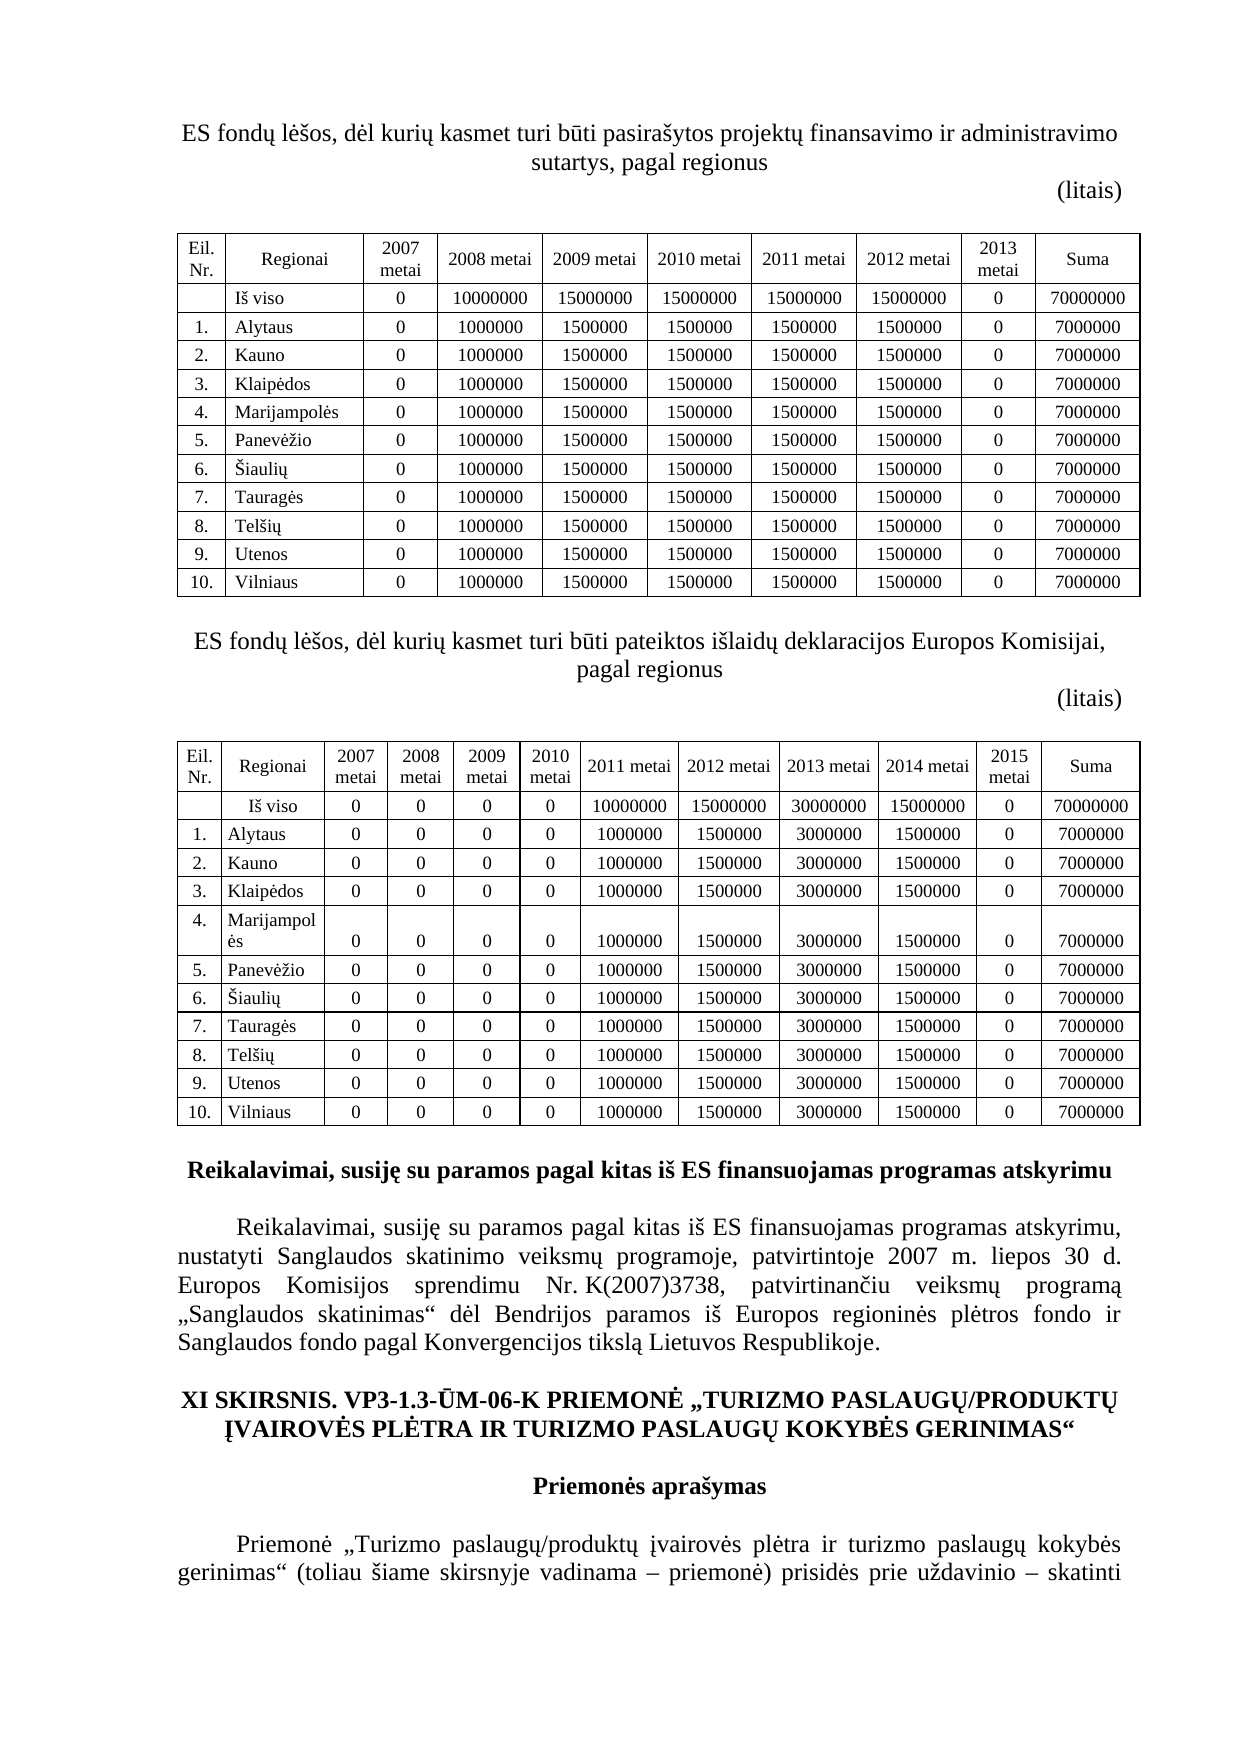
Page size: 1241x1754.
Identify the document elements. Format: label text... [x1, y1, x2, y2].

table_cell Vilniaus [222, 1098, 324, 1125]
table_cell 0 [388, 984, 453, 1011]
table_cell 0 [521, 877, 580, 904]
table_header 2008 metai [388, 742, 453, 791]
table_cell 1500000 [857, 455, 961, 482]
table_cell Panevėžio [226, 426, 363, 454]
table_header Regionai [222, 742, 324, 791]
table_cell Telšių [226, 512, 363, 539]
table_cell 1000000 [438, 426, 542, 454]
table_cell 10. [178, 1098, 221, 1125]
table_cell 0 [454, 906, 519, 954]
table_cell 0 [364, 398, 437, 425]
table_cell 1000000 [581, 849, 678, 876]
table_cell 1000000 [581, 906, 678, 954]
table_cell 4. [178, 906, 221, 954]
text ES fondų lėšos, dėl kurių kasmet turi būti pasirašytos projektų finansavimo ir administravimo sutartys, pagal regionus [177, 118, 1122, 176]
table_cell 0 [977, 1041, 1041, 1068]
table_cell 0 [521, 1041, 580, 1068]
table_cell 15000000 [752, 284, 856, 312]
table_cell Tauragės [222, 1013, 324, 1040]
table_header 2012 metai [679, 742, 779, 791]
table_cell 1500000 [752, 483, 856, 511]
table_cell 7. [178, 483, 225, 511]
table_cell 1500000 [752, 370, 856, 397]
table_cell 1000000 [581, 984, 678, 1011]
table_cell Klaipėdos [222, 877, 324, 904]
table_cell 1500000 [543, 341, 647, 368]
table_cell 1500000 [879, 1098, 976, 1125]
table_cell 0 [325, 1041, 387, 1068]
table_cell 0 [325, 849, 387, 876]
table_cell 0 [388, 792, 453, 819]
table_cell 15000000 [543, 284, 647, 312]
table_cell 1500000 [879, 1069, 976, 1097]
table_header Suma [1036, 234, 1139, 283]
table_cell 1500000 [679, 1098, 779, 1125]
table_cell 0 [962, 341, 1035, 368]
table_cell 1500000 [543, 512, 647, 539]
table_cell 0 [388, 1069, 453, 1097]
table_cell 1500000 [543, 540, 647, 567]
table_cell 1500000 [879, 1041, 976, 1068]
table_cell 1500000 [879, 906, 976, 954]
table_cell 0 [521, 956, 580, 983]
table_cell 0 [388, 1013, 453, 1040]
table_cell 0 [977, 820, 1041, 848]
table_cell 1500000 [543, 455, 647, 482]
table_cell 1500000 [857, 398, 961, 425]
table_cell 10. [178, 569, 225, 596]
table_cell 1500000 [879, 849, 976, 876]
table_cell 7000000 [1036, 512, 1139, 539]
table_cell 0 [962, 398, 1035, 425]
table_cell 3. [178, 877, 221, 904]
table_cell 1500000 [752, 512, 856, 539]
table_cell Iš viso [226, 284, 363, 312]
table_cell 0 [454, 1069, 519, 1097]
table_cell 1500000 [857, 341, 961, 368]
table_cell 1. [178, 313, 225, 340]
table_cell 1000000 [438, 398, 542, 425]
table_header 2013 metai [780, 742, 878, 791]
table_cell 7000000 [1036, 370, 1139, 397]
table_cell 1500000 [879, 956, 976, 983]
table_cell 7000000 [1036, 455, 1139, 482]
table_cell 0 [364, 426, 437, 454]
table_cell 1500000 [679, 849, 779, 876]
table_cell 0 [977, 906, 1041, 954]
table_cell 0 [521, 906, 580, 954]
table_cell 0 [388, 906, 453, 954]
table_cell 0 [454, 792, 519, 819]
table_cell 0 [388, 849, 453, 876]
table_cell 1500000 [879, 984, 976, 1011]
table_cell 1500000 [879, 1013, 976, 1040]
table_cell 1000000 [581, 1098, 678, 1125]
table_cell 0 [364, 455, 437, 482]
table_cell 0 [977, 792, 1041, 819]
table_cell 1500000 [752, 426, 856, 454]
table_cell 5. [178, 426, 225, 454]
table_header Eil. Nr. [178, 234, 225, 283]
table_cell 0 [388, 1098, 453, 1125]
table_cell 0 [454, 1041, 519, 1068]
table_cell Utenos [226, 540, 363, 567]
table_cell 30000000 [780, 792, 878, 819]
table_cell 1500000 [752, 540, 856, 567]
table_cell 1500000 [679, 820, 779, 848]
table_cell 0 [454, 1013, 519, 1040]
table_cell 9. [178, 540, 225, 567]
table_cell 10000000 [581, 792, 678, 819]
table_header 2013 metai [962, 234, 1035, 283]
table_cell 3000000 [780, 956, 878, 983]
table_cell 1500000 [543, 426, 647, 454]
table_cell 1500000 [679, 956, 779, 983]
table_cell 1500000 [752, 313, 856, 340]
table_cell 0 [454, 956, 519, 983]
table_cell 0 [962, 370, 1035, 397]
table_cell 6. [178, 455, 225, 482]
table_header 2008 metai [438, 234, 542, 283]
table_cell 1000000 [438, 370, 542, 397]
table_cell 0 [962, 540, 1035, 567]
table_cell 0 [977, 1069, 1041, 1097]
table_cell 0 [325, 877, 387, 904]
table_cell 1500000 [543, 313, 647, 340]
table_cell 7000000 [1036, 483, 1139, 511]
table_cell 1500000 [879, 877, 976, 904]
table_cell 3000000 [780, 1041, 878, 1068]
table_cell 1500000 [543, 370, 647, 397]
table_cell 0 [454, 877, 519, 904]
table_cell 0 [454, 849, 519, 876]
table_cell 1500000 [752, 398, 856, 425]
table_cell 0 [962, 284, 1035, 312]
table_cell 0 [388, 1041, 453, 1068]
table_cell 1500000 [679, 1013, 779, 1040]
table_cell 1000000 [581, 877, 678, 904]
table_cell 1500000 [648, 341, 751, 368]
table_cell 9. [178, 1069, 221, 1097]
table_cell 1500000 [648, 455, 751, 482]
table_cell Marijampolės [222, 906, 324, 954]
table_cell 0 [977, 1013, 1041, 1040]
table_cell 7000000 [1042, 1041, 1139, 1068]
table_header Suma [1042, 742, 1139, 791]
table_cell 8. [178, 1041, 221, 1068]
text ES fondų lėšos, dėl kurių kasmet turi būti pateiktos išlaidų deklaracijos Europos Komisijai, pagal regionus [177, 626, 1122, 683]
table_cell 1000000 [581, 956, 678, 983]
table_cell 0 [325, 906, 387, 954]
table_cell 0 [521, 1013, 580, 1040]
table_cell 0 [364, 370, 437, 397]
table_cell 7000000 [1042, 956, 1139, 983]
table_cell 0 [521, 792, 580, 819]
table_cell 7000000 [1036, 569, 1139, 596]
table_cell 1500000 [752, 341, 856, 368]
table_cell 1000000 [438, 455, 542, 482]
table_cell 0 [977, 877, 1041, 904]
table_cell 0 [388, 820, 453, 848]
table_cell 3000000 [780, 1069, 878, 1097]
table_header 2011 metai [752, 234, 856, 283]
table_cell 1000000 [581, 1013, 678, 1040]
table_cell 70000000 [1042, 792, 1139, 819]
table_header 2010 metai [648, 234, 751, 283]
table_cell 3000000 [780, 820, 878, 848]
table_cell 0 [977, 849, 1041, 876]
table_cell 7000000 [1042, 906, 1139, 954]
table_cell 7000000 [1042, 1098, 1139, 1125]
table_header Eil. Nr. [178, 742, 221, 791]
table_header 2012 metai [857, 234, 961, 283]
table_cell 15000000 [648, 284, 751, 312]
table_cell 1500000 [648, 483, 751, 511]
table_cell 1000000 [438, 483, 542, 511]
table_cell 0 [962, 313, 1035, 340]
table_cell 1500000 [543, 398, 647, 425]
table_cell 0 [454, 984, 519, 1011]
table_header 2009 metai [454, 742, 519, 791]
table_cell 7000000 [1036, 426, 1139, 454]
table_cell 1000000 [438, 569, 542, 596]
table_cell Telšių [222, 1041, 324, 1068]
table_cell Marijampolės [226, 398, 363, 425]
table_cell 1500000 [857, 569, 961, 596]
table_cell 7000000 [1036, 540, 1139, 567]
table_cell 1500000 [752, 569, 856, 596]
table_cell 7000000 [1036, 341, 1139, 368]
table_cell 7000000 [1042, 877, 1139, 904]
table_cell 1500000 [648, 569, 751, 596]
table_cell Alytaus [226, 313, 363, 340]
table_cell [178, 792, 221, 819]
table_cell 1500000 [752, 455, 856, 482]
table_cell 1500000 [648, 313, 751, 340]
table_cell 1500000 [679, 984, 779, 1011]
table_cell 15000000 [679, 792, 779, 819]
table_header 2014 metai [879, 742, 976, 791]
table_cell Iš viso [222, 792, 324, 819]
table_cell 8. [178, 512, 225, 539]
table_cell Vilniaus [226, 569, 363, 596]
table_header 2010 metai [521, 742, 580, 791]
table_cell 0 [325, 792, 387, 819]
table_cell 7000000 [1042, 984, 1139, 1011]
table_cell 1500000 [679, 1041, 779, 1068]
table_header 2015 metai [977, 742, 1041, 791]
table_cell 1500000 [679, 906, 779, 954]
table_cell Šiaulių [226, 455, 363, 482]
table_cell 15000000 [857, 284, 961, 312]
table_cell 1000000 [581, 1041, 678, 1068]
table_header 2009 metai [543, 234, 647, 283]
table_cell 3000000 [780, 906, 878, 954]
table_cell Panevėžio [222, 956, 324, 983]
table_cell Kauno [222, 849, 324, 876]
table_cell 3000000 [780, 849, 878, 876]
table_cell 0 [325, 820, 387, 848]
text Reikalavimai, susiję su paramos pagal kitas iš ES finansuojamas programas atskyrimu, nustatyti Sanglaudos skatinimo veiksmų programoje, patvirtintoje 2007 m. liepos 30 d. Europos Komisijos sprendimu Nr. K(2007)3738, patvirtinančiu veiksmų programą „Sanglaudos skatinimas“ dėl Bendrijos paramos iš Europos regioninės plėtros fondo ir Sanglaudos fondo pagal Konvergencijos tikslą Lietuvos Respublikoje. [177, 1212, 1122, 1356]
table_cell 0 [962, 483, 1035, 511]
table_cell 0 [364, 512, 437, 539]
table_cell 0 [388, 956, 453, 983]
table_cell Utenos [222, 1069, 324, 1097]
table_cell 0 [962, 455, 1035, 482]
table_cell 1500000 [543, 569, 647, 596]
table_cell 7000000 [1042, 820, 1139, 848]
table_cell 0 [454, 820, 519, 848]
table_cell 3000000 [780, 1013, 878, 1040]
table_cell 0 [521, 820, 580, 848]
text XI SKIRSNIS. VP3-1.3-ŪM-06-K PRIEMONĖ „TURIZMO PASLAUGŲ/PRODUKTŲ ĮVAIROVĖS PLĖTRA IR TURIZMO PASLAUGŲ KOKYBĖS GERINIMAS“ [177, 1385, 1122, 1442]
table_cell Kauno [226, 341, 363, 368]
table_cell 1500000 [679, 1069, 779, 1097]
table_cell 15000000 [879, 792, 976, 819]
table_cell 0 [977, 956, 1041, 983]
table_cell 1500000 [648, 540, 751, 567]
table_cell 0 [962, 426, 1035, 454]
table_cell 7000000 [1036, 313, 1139, 340]
table_cell 1500000 [679, 877, 779, 904]
table_header 2007 metai [364, 234, 437, 283]
table_header 2011 metai [581, 742, 678, 791]
table_cell 0 [977, 1098, 1041, 1125]
table_cell 0 [364, 483, 437, 511]
table_cell Tauragės [226, 483, 363, 511]
table_cell 1500000 [857, 512, 961, 539]
text (litais) [177, 683, 1122, 712]
table_cell 7000000 [1036, 398, 1139, 425]
table_header Regionai [226, 234, 363, 283]
table_cell 1000000 [581, 1069, 678, 1097]
table_cell 3. [178, 370, 225, 397]
table_cell 1000000 [581, 820, 678, 848]
table_cell 7000000 [1042, 1013, 1139, 1040]
table_cell 7. [178, 1013, 221, 1040]
table_cell 7000000 [1042, 1069, 1139, 1097]
table_cell 0 [521, 1069, 580, 1097]
table_cell 1500000 [648, 512, 751, 539]
table_cell 3000000 [780, 1098, 878, 1125]
table_cell 1500000 [857, 426, 961, 454]
table_cell 0 [454, 1098, 519, 1125]
table_cell 1500000 [879, 820, 976, 848]
text Priemonė „Turizmo paslaugų/produktų įvairovės plėtra ir turizmo paslaugų kokybės gerinimas“ (toliau šiame skirsnyje vadinama – priemonė) prisidės prie uždavinio – skatinti [177, 1529, 1122, 1586]
table_cell 1500000 [648, 398, 751, 425]
table_cell 0 [325, 984, 387, 1011]
table_cell Klaipėdos [226, 370, 363, 397]
table_cell 4. [178, 398, 225, 425]
table_cell 1000000 [438, 512, 542, 539]
table_cell 6. [178, 984, 221, 1011]
table_cell 2. [178, 341, 225, 368]
table_cell 1000000 [438, 540, 542, 567]
table_cell 0 [977, 984, 1041, 1011]
table_cell 1. [178, 820, 221, 848]
table_cell 0 [962, 512, 1035, 539]
table_cell 0 [388, 877, 453, 904]
table_cell [178, 284, 225, 312]
table_cell 0 [325, 956, 387, 983]
table_cell 0 [364, 313, 437, 340]
table_cell 3000000 [780, 877, 878, 904]
table_cell 1500000 [648, 370, 751, 397]
table_cell 0 [962, 569, 1035, 596]
table_cell 70000000 [1036, 284, 1139, 312]
table_cell 2. [178, 849, 221, 876]
table_header 2007 metai [325, 742, 387, 791]
text Reikalavimai, susiję su paramos pagal kitas iš ES finansuojamas programas atskyrimu [177, 1155, 1122, 1184]
table_cell 5. [178, 956, 221, 983]
table_cell Šiaulių [222, 984, 324, 1011]
text Priemonės aprašymas [177, 1471, 1122, 1500]
table_cell 0 [364, 341, 437, 368]
table_cell 1500000 [648, 426, 751, 454]
table_cell 7000000 [1042, 849, 1139, 876]
table_cell 0 [521, 849, 580, 876]
table_cell 1500000 [857, 483, 961, 511]
table_cell 1500000 [543, 483, 647, 511]
table_cell 10000000 [438, 284, 542, 312]
table_cell Alytaus [222, 820, 324, 848]
table_cell 1500000 [857, 370, 961, 397]
table_cell 1000000 [438, 341, 542, 368]
table_cell 1500000 [857, 313, 961, 340]
table_cell 0 [364, 569, 437, 596]
table_cell 0 [364, 284, 437, 312]
table_cell 1000000 [438, 313, 542, 340]
table_cell 0 [364, 540, 437, 567]
table_cell 3000000 [780, 984, 878, 1011]
table_cell 0 [521, 1098, 580, 1125]
table_cell 0 [325, 1098, 387, 1125]
table_cell 1500000 [857, 540, 961, 567]
table_cell 0 [325, 1013, 387, 1040]
table_cell 0 [325, 1069, 387, 1097]
text (litais) [177, 176, 1122, 204]
table_cell 0 [521, 984, 580, 1011]
